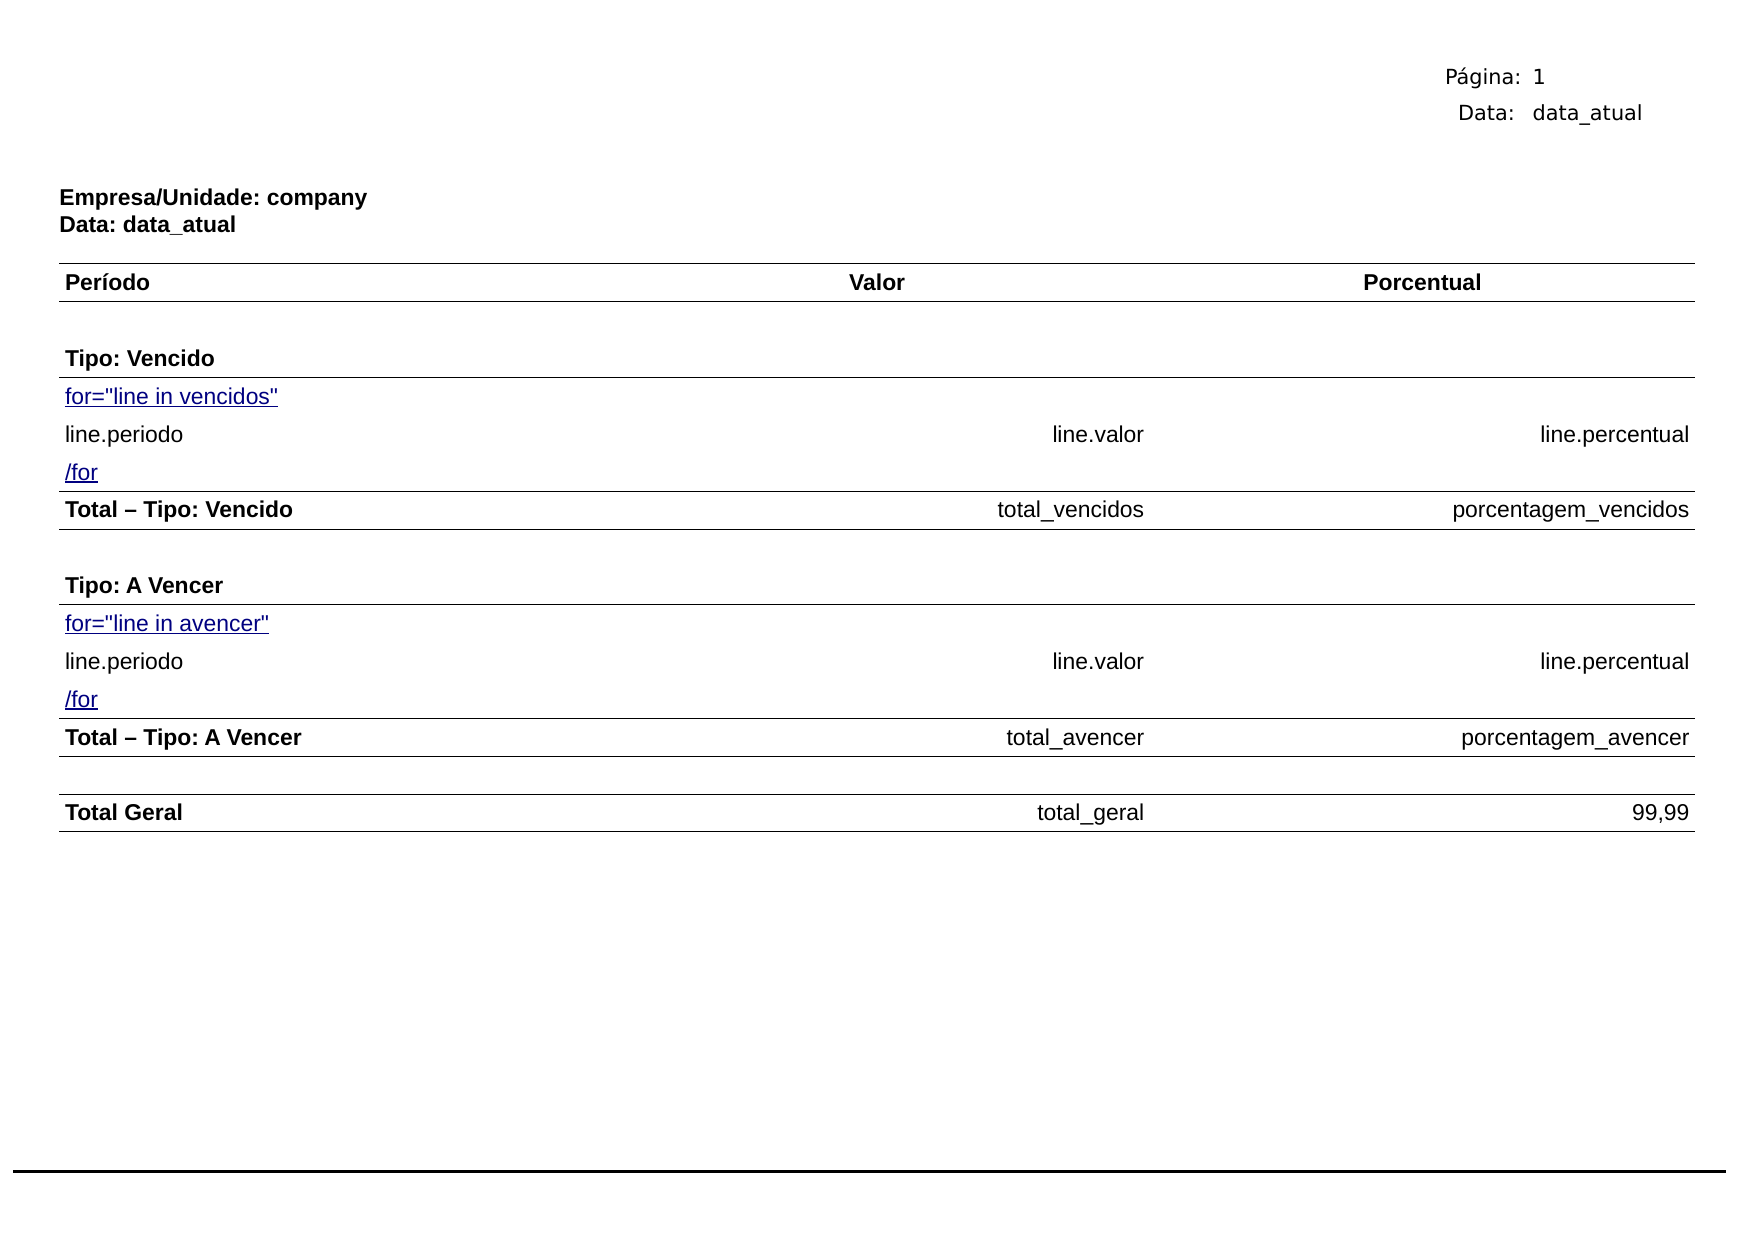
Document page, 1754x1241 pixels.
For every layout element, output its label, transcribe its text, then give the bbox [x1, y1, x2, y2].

text Empresa/Unidade: company [59, 184, 1695, 211]
table_cell [1150, 339, 1695, 377]
table_cell [604, 378, 1149, 415]
table_cell line.periodo [59, 642, 604, 680]
table_cell total_vencidos [604, 492, 1149, 528]
table_cell [1150, 680, 1695, 718]
table_cell porcentagem_avencer [1150, 719, 1695, 756]
table_cell [59, 757, 604, 793]
table_cell [1150, 302, 1695, 339]
table_cell [604, 566, 1149, 604]
table_cell [59, 530, 604, 566]
table_cell [604, 339, 1149, 377]
table_cell [604, 605, 1149, 642]
table_cell line.percentual [1150, 642, 1695, 680]
table_cell line.valor [604, 415, 1149, 453]
table_cell [604, 680, 1149, 718]
table_cell [604, 453, 1149, 491]
table_header Porcentual [1150, 264, 1695, 301]
table_cell line.periodo [59, 415, 604, 453]
table_cell [1150, 566, 1695, 604]
table_cell [604, 302, 1149, 339]
table_cell Tipo: A Vencer [59, 566, 604, 604]
table_cell [1150, 378, 1695, 415]
table_cell [1150, 453, 1695, 491]
table_cell line.valor [604, 642, 1149, 680]
table_cell [1150, 757, 1695, 793]
table_cell Tipo: Vencido [59, 339, 604, 377]
table_cell [1150, 605, 1695, 642]
table_cell [604, 757, 1149, 793]
text Data: data_atual [59, 211, 1695, 237]
table_cell [604, 530, 1149, 566]
table_cell /for [59, 680, 604, 718]
table_cell for="line in vencidos" [59, 378, 604, 415]
table_cell [59, 302, 604, 339]
table_cell /for [59, 453, 604, 491]
table_cell 99,99 [1150, 795, 1695, 831]
table_cell [1150, 530, 1695, 566]
table_cell for="line in avencer" [59, 605, 604, 642]
table_cell Total – Tipo: Vencido [59, 492, 604, 528]
table_cell total_avencer [604, 719, 1149, 756]
table_cell porcentagem_vencidos [1150, 492, 1695, 528]
table_cell line.percentual [1150, 415, 1695, 453]
table_header Valor [604, 264, 1149, 301]
table_cell total_geral [604, 795, 1149, 831]
table_cell Total Geral [59, 795, 604, 831]
table_header Período [59, 264, 604, 301]
table_cell Total – Tipo: A Vencer [59, 719, 604, 756]
